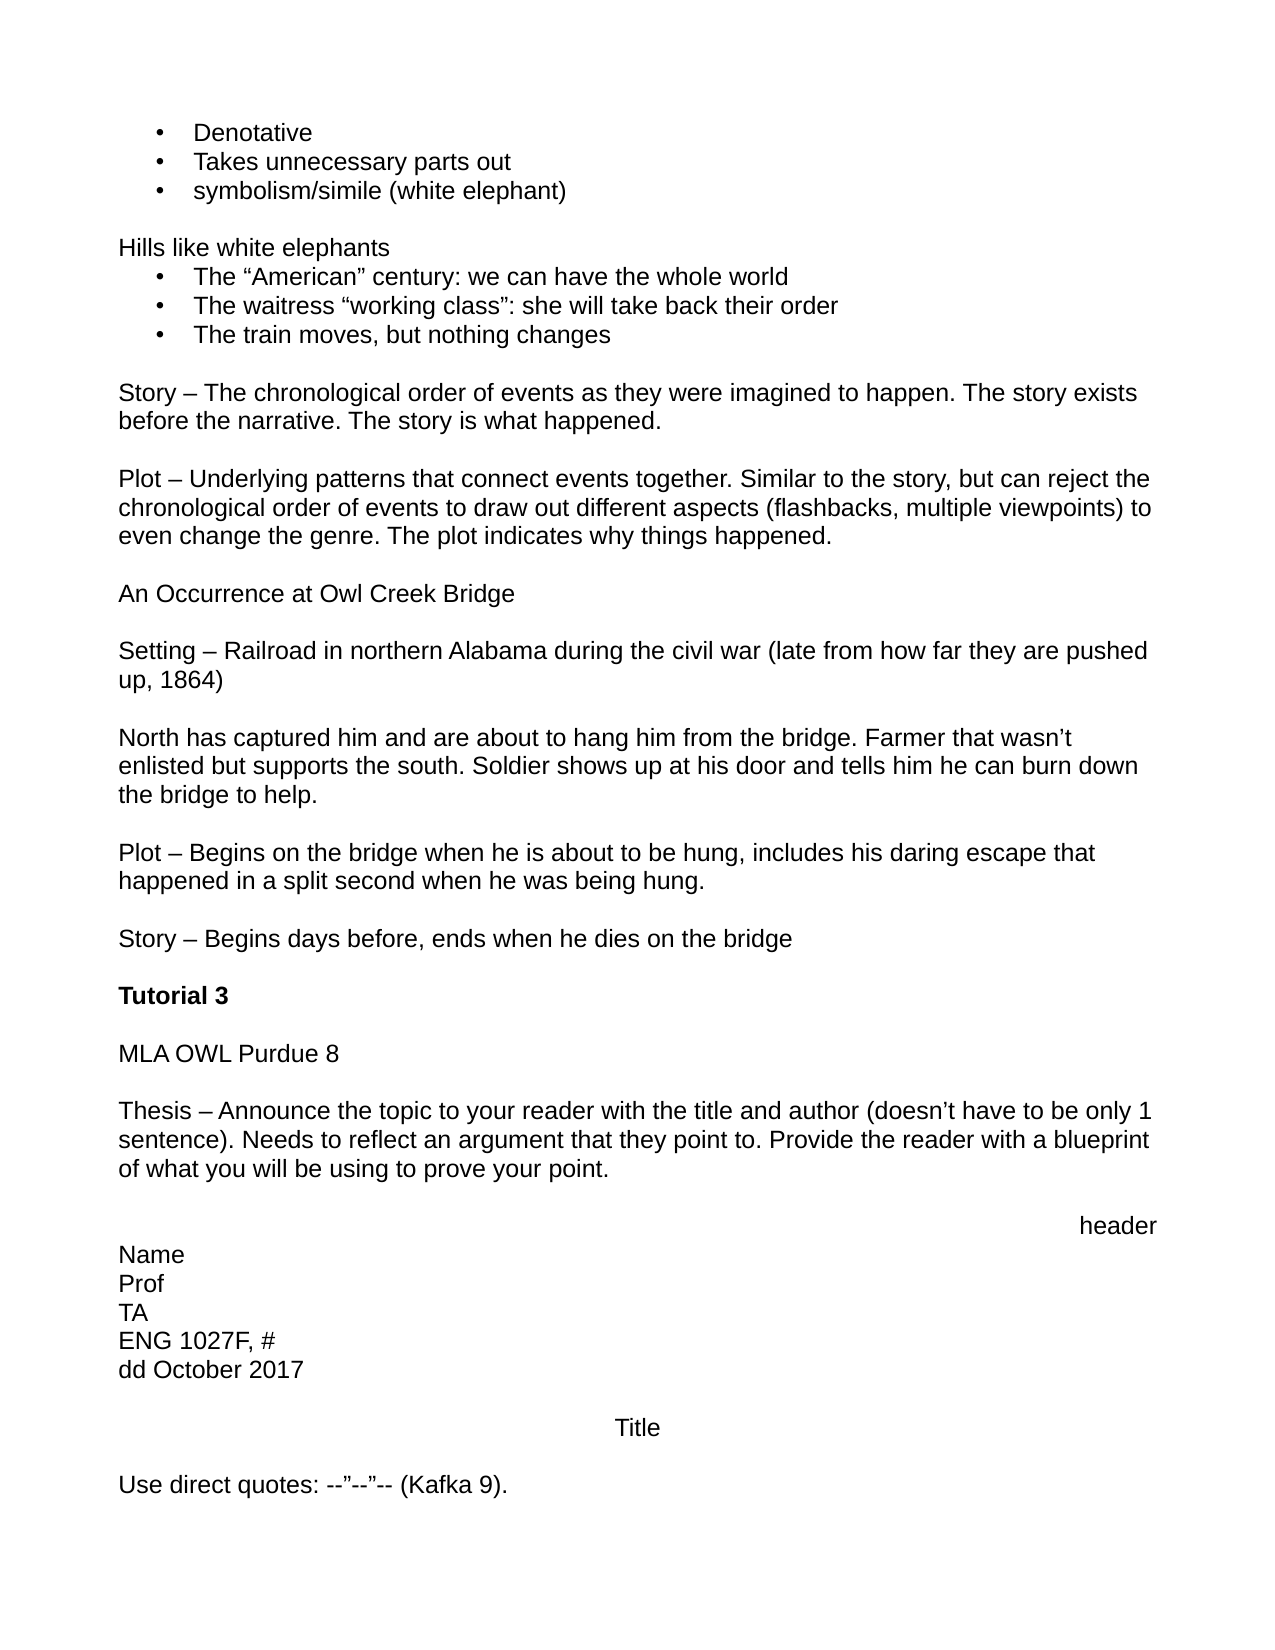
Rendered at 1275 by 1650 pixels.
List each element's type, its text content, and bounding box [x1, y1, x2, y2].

text Plot – Begins on the bridge when he is about to be hung, includes his daring escape that happened in a split second when he was being hung. [118, 837, 1157, 895]
text Title [118, 1412, 1157, 1441]
text Prof [118, 1269, 1157, 1297]
text Thesis – Announce the topic to your reader with the title and author (doesn’t have to be only 1 sentence). Needs to reflect an argument that they point to. Provide the reader with a blueprint of what you will be using to prove your point. [118, 1096, 1157, 1182]
text An Occurrence at Owl Creek Bridge [118, 579, 1157, 607]
text Story – The chronological order of events as they were imagined to happen. The story exists before the narrative. The story is what happened. [118, 377, 1157, 435]
text MLA OWL Purdue 8 [118, 1039, 1157, 1067]
text Tutorial 3 [118, 981, 1157, 1010]
text Name [118, 1240, 1157, 1269]
list symbolism/simile (white elephant) [156, 176, 1157, 205]
list The “American” century: we can have the whole world [156, 262, 1157, 291]
text North has captured him and are about to hang him from the bridge. Farmer that wasn’t enlisted but supports the south. Soldier shows up at his door and tells him he can burn down the bridge to help. [118, 722, 1157, 809]
text Setting – Railroad in northern Alabama during the civil war (late from how far they are pushed up, 1864) [118, 636, 1157, 694]
text Story – Begins days before, ends when he dies on the bridge [118, 924, 1157, 952]
list The train moves, but nothing changes [156, 320, 1157, 349]
list Takes unnecessary parts out [156, 147, 1157, 176]
text Plot – Underlying patterns that connect events together. Similar to the story, but can reject the chronological order of events to draw out different aspects (flashbacks, multiple viewpoints) to even change the genre. The plot indicates why things happened. [118, 464, 1157, 550]
list Denotative [156, 118, 1157, 147]
text header [118, 1211, 1157, 1240]
text Use direct quotes: --”--”-- (Kafka 9). [118, 1470, 1157, 1499]
text dd October 2017 [118, 1355, 1157, 1384]
text ENG 1027F, # [118, 1326, 1157, 1355]
text Hills like white elephants [118, 233, 1157, 262]
text TA [118, 1297, 1157, 1326]
list The waitress “working class”: she will take back their order [156, 291, 1157, 320]
